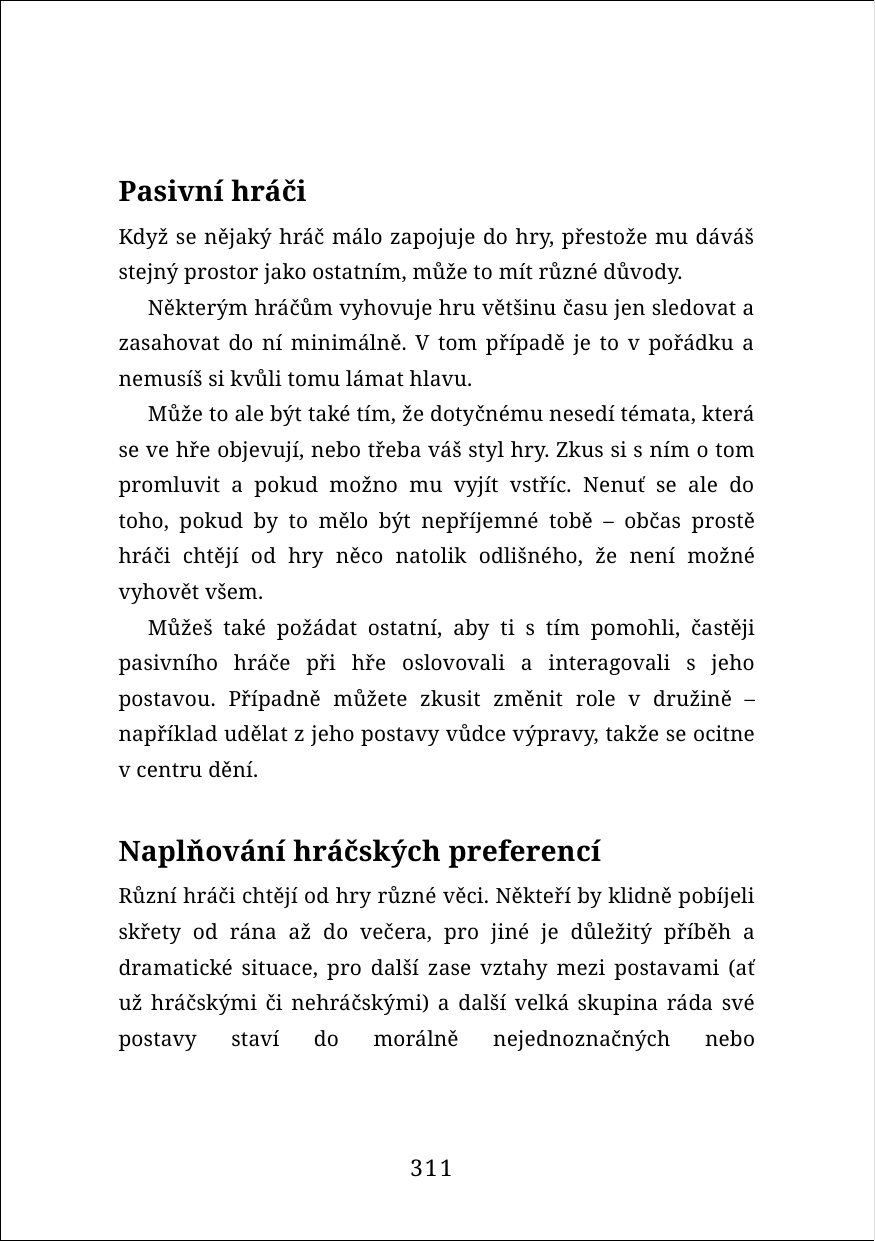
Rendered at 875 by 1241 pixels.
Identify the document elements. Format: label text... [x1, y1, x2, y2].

text Různí hráči chtějí od hry různé věci. Někteří by klidně pobíjeli skřety od rána až do večera, pro jiné je důležitý příběh a dramatické situace, pro další zase vztahy mezi postavami (ať už hráčskými či nehráčskými) a další velká skupina ráda své postavy staví do morálně nejednoznačných nebo [118, 882, 756, 1052]
text Když se nějaký hráč málo zapojuje do hry, přestože mu dáváš stejný prostor jako ostatním, může to mít různé důvody. Některým hráčům vyhovuje hru většinu času jen sledovat a zasahovat do ní minimálně. V tom případě je to v pořádku a nemusíš si kvůli tomu lámat hlavu. Může to ale být také tím, že dotyčnému nesedí témata, která se ve hře objevují, nebo třeba váš styl hry. Zkus si s ním o tom promluvit a pokud možno mu vyjít vstříc. Nenuť se ale do toho, pokud by to mělo být nepříjemné tobě – občas prostě hráči chtějí od hry něco natolik odlišného, že není možné vyhovět všem. Můžeš také požádat ostatní, aby ti s tím pomohli, častěji pasivního hráče při hře oslovovali a interagovali s jeho postavou. Případně můžete zkusit změnit role v družině – například udělat z jeho postavy vůdce výpravy, takže se ocitne v centru dění. [118, 222, 756, 783]
subtitle Pasivní hráči [118, 172, 756, 210]
subtitle Naplňování hráčských preferencí [118, 832, 756, 870]
